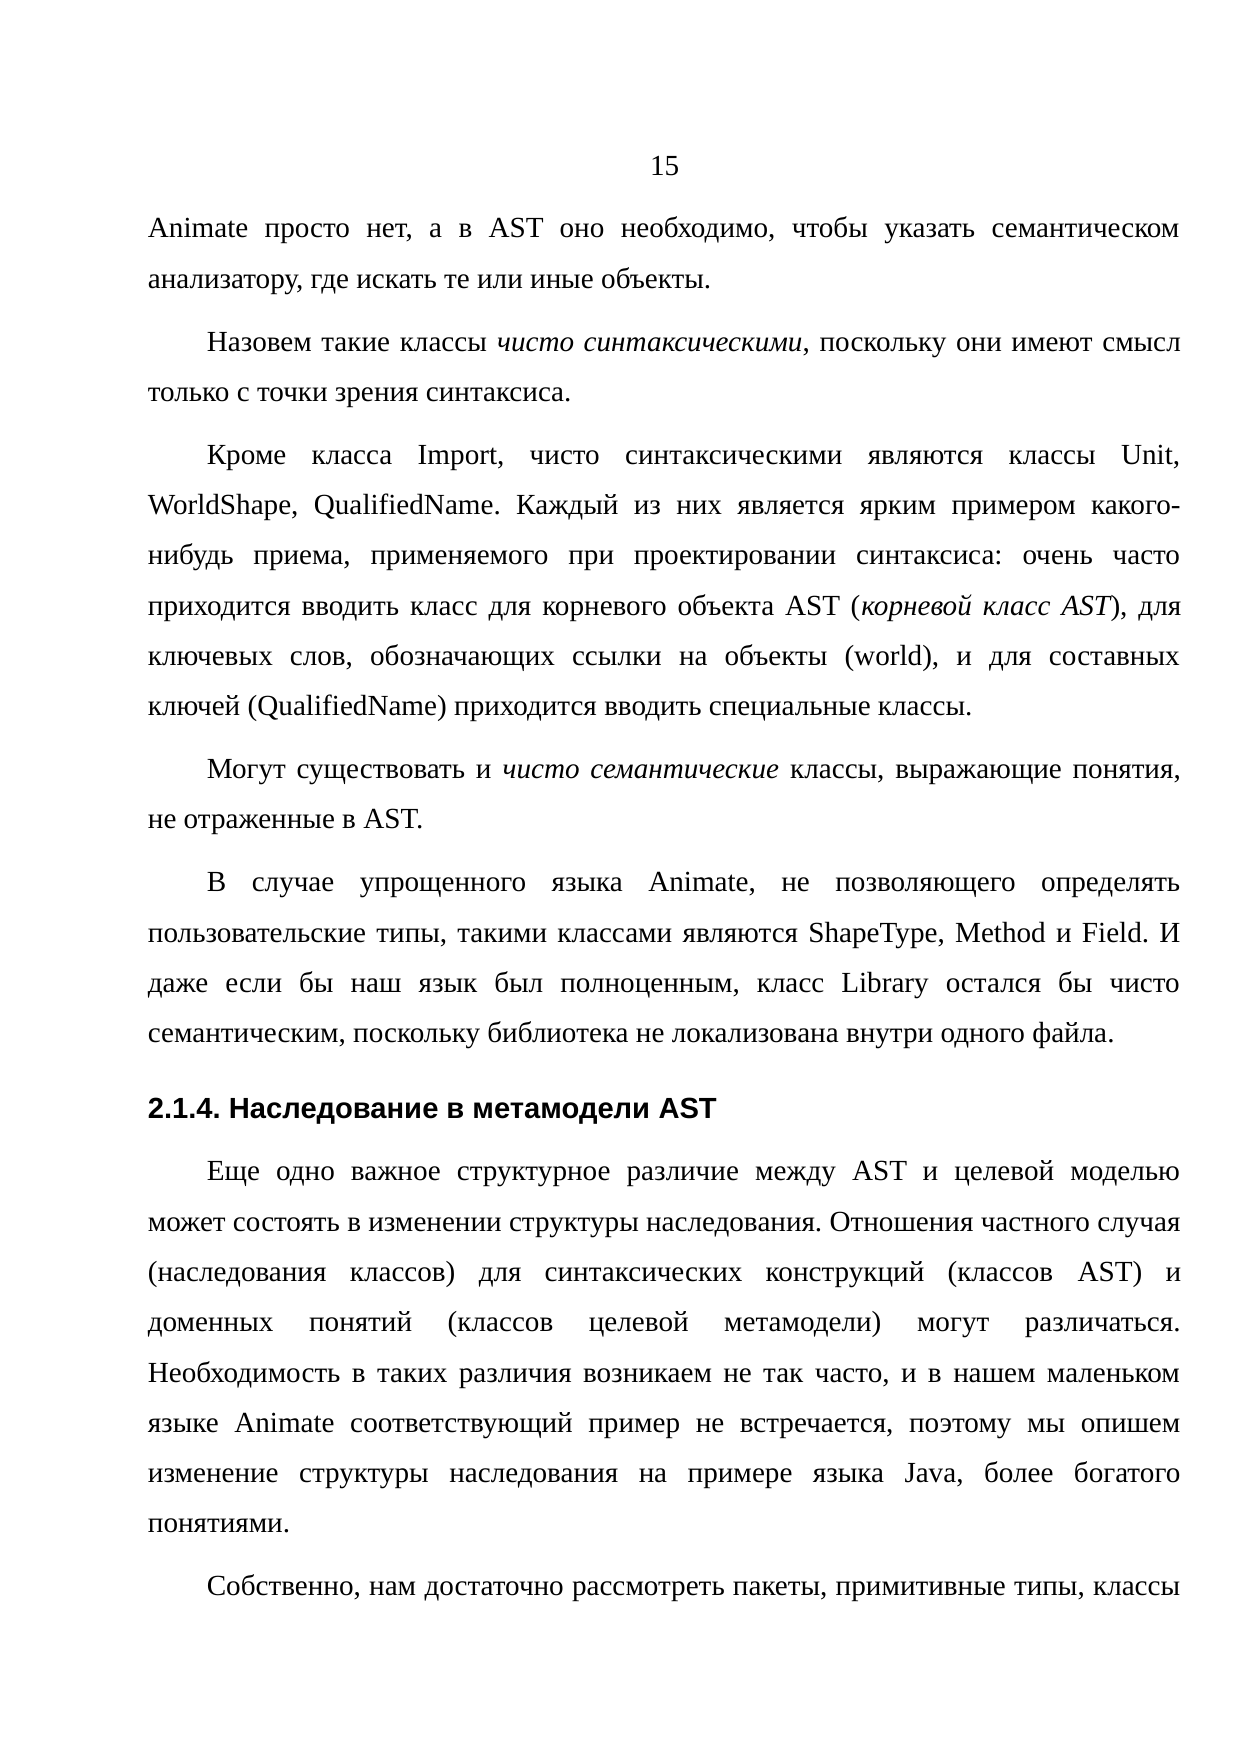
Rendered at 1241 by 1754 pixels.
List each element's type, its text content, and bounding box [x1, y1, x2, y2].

text Еще одно важное структурное различие между AST и целевой моделью может состоять в изменении структуры наследования. Отношения частного случая (наследования классов) для синтаксических конструкций (классов AST) и доменных понятий (классов целевой метамодели) могут различаться. Необходимость в таких различия возникаем не так часто, и в нашем маленьком языке Animate соответствующий пример не встречается, поэтому мы опишем изменение структуры наследования на примере языка Java, более богатого понятиями. [148, 1153, 1181, 1539]
subtitle Наследование в метамодели AST [148, 1091, 1181, 1124]
text Animate просто нет, а в AST оно необходимо, чтобы указать семантическом анализатору, где искать те или иные объекты. [148, 211, 1181, 294]
text В случае упрощенного языка Animate, не позволяющего определять пользовательские типы, такими классами являются ShapeType, Method и Field. И даже если бы наш язык был полноценным, класс Library остался бы чисто семантическим, поскольку библиотека не локализована внутри одного файла. [148, 864, 1181, 1049]
text Собственно, нам достаточно рассмотреть пакеты, примитивные типы, классы [148, 1568, 1181, 1602]
text Могут существовать и чисто семантические классы, выражающие понятия, не отраженные в AST. [148, 751, 1181, 835]
text Назовем такие классы чисто синтаксическими, поскольку они имеют смысл только с точки зрения синтаксиса. [148, 324, 1181, 408]
text Кроме класса Import, чисто синтаксическими являются классы Unit, WorldShape, QualifiedName. Каждый из них является ярким примером какого-нибудь приема, применяемого при проектировании синтаксиса: очень часто приходится вводить класс для корневого объекта AST (корневой класс AST), для ключевых слов, обозначающих ссылки на объекты (world), и для составных ключей (QualifiedName) приходится вводить специальные классы. [148, 437, 1181, 722]
